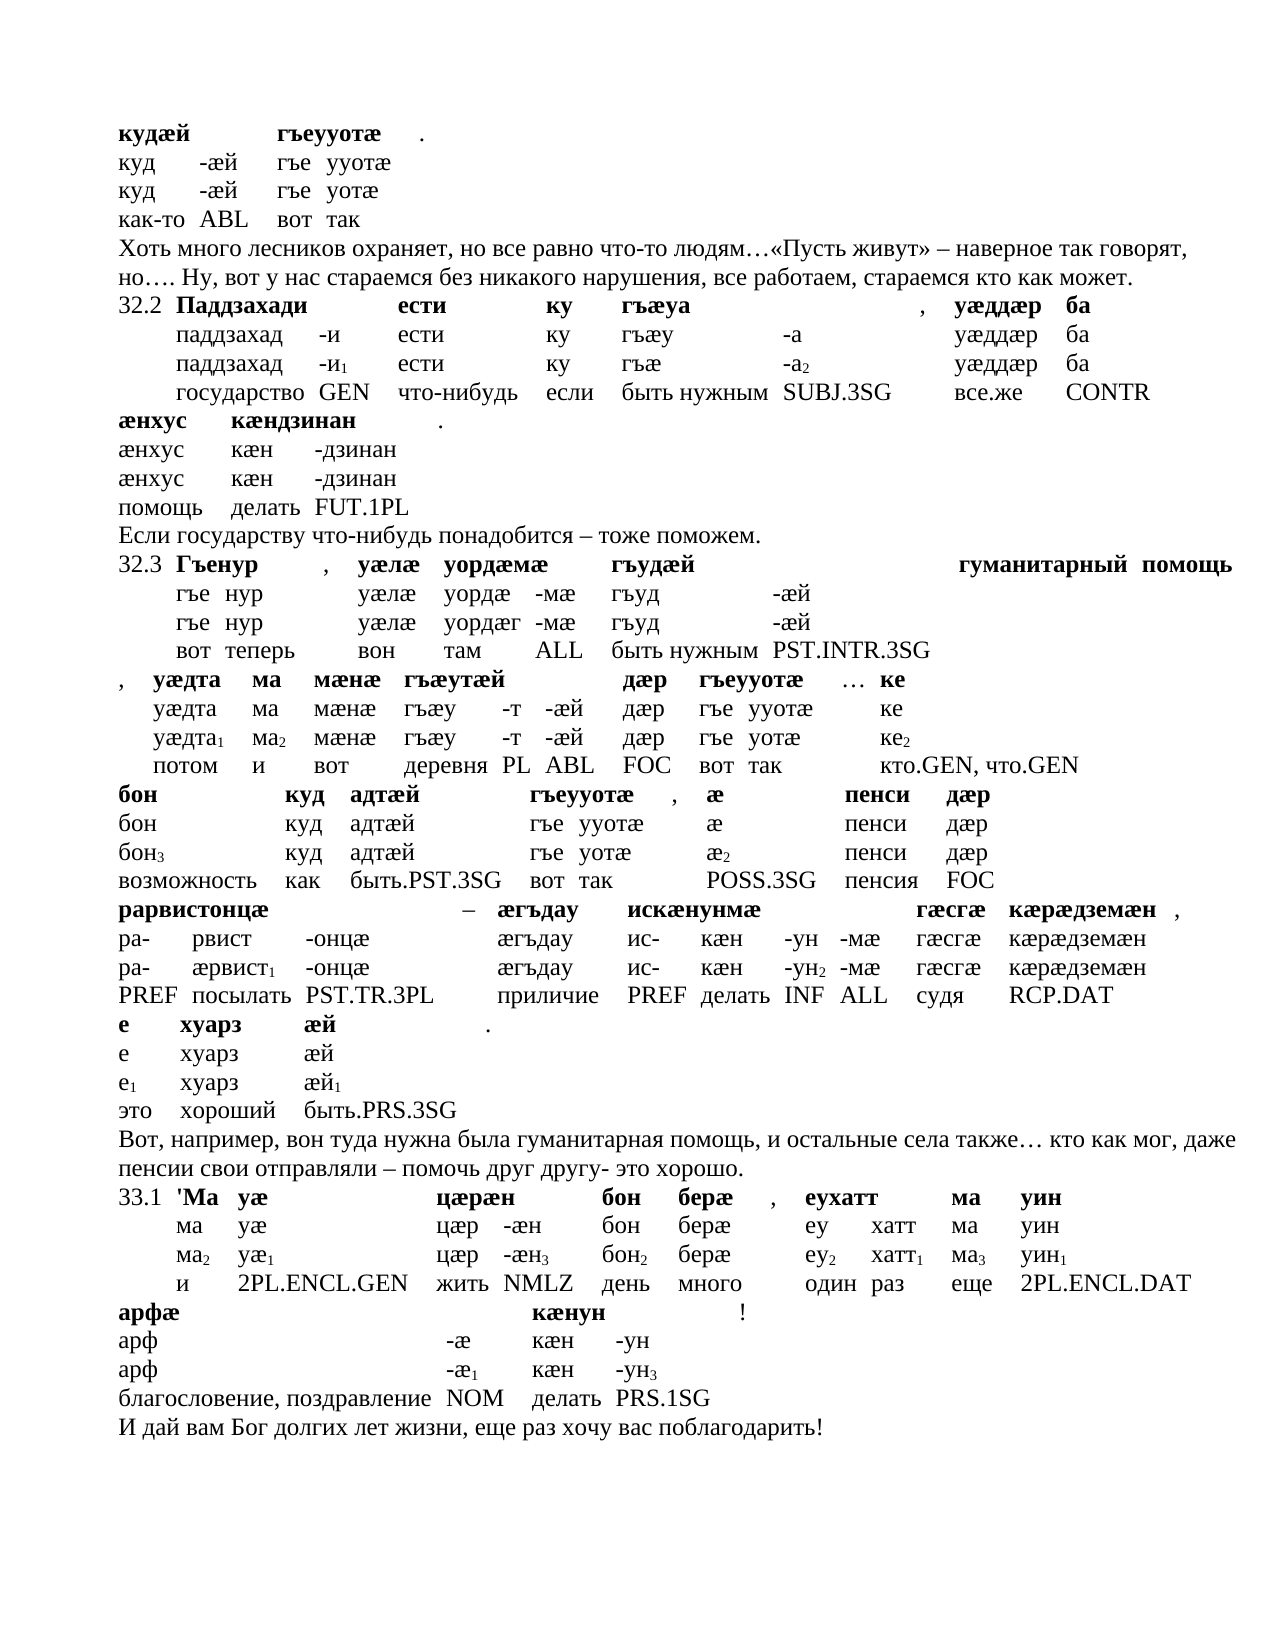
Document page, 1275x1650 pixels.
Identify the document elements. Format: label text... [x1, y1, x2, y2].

text æ [706, 808, 817, 837]
text возможность [118, 866, 257, 894]
text … [841, 664, 866, 693]
text куд [118, 176, 185, 204]
text ! [738, 1297, 759, 1326]
text кæрæдземæн [1009, 923, 1146, 952]
text ма [252, 664, 300, 693]
text -ун2 [784, 952, 826, 981]
text ма [176, 1211, 210, 1239]
text гъудæй [611, 549, 945, 578]
text -и1 [318, 348, 370, 377]
text хуарз [180, 1067, 276, 1096]
text что-нибудь [398, 377, 518, 406]
text дæр [623, 664, 685, 693]
text , [770, 1182, 791, 1211]
text 33.1 [118, 1182, 162, 1211]
text и [176, 1268, 210, 1297]
text æгъдау [497, 894, 613, 923]
text дæр [946, 808, 995, 837]
text вот [277, 204, 312, 233]
text цæр [436, 1239, 489, 1268]
text уæдта [153, 693, 224, 722]
text адтæй [350, 779, 516, 808]
text -мæ [535, 607, 583, 636]
text рвист [192, 923, 292, 952]
text арф [118, 1354, 432, 1383]
text вот [314, 751, 376, 779]
text уин1 [1020, 1239, 1191, 1268]
text -мæ [839, 923, 888, 952]
text вот [176, 636, 211, 664]
text быть.PST.3SG [350, 866, 502, 894]
text -æн [503, 1211, 574, 1239]
text уæ1 [238, 1239, 408, 1268]
text уордæг [444, 607, 521, 636]
text бон3 [118, 837, 257, 866]
text 2PL.ENCL.GEN [238, 1268, 408, 1297]
text гъе [529, 837, 565, 866]
text NOM [446, 1383, 504, 1412]
text æ2 [706, 837, 817, 866]
text ести [398, 319, 518, 348]
text уæ [238, 1211, 408, 1239]
text делать [532, 1383, 602, 1412]
text гæсгæ [916, 894, 995, 923]
text SUBJ.3SG [783, 377, 892, 406]
text хатт [871, 1211, 923, 1239]
text ба [1066, 291, 1164, 319]
text уордæмæ [444, 549, 597, 578]
text теперь [225, 636, 295, 664]
text гъе [277, 147, 312, 176]
text жить [436, 1268, 489, 1297]
text -æй [199, 176, 249, 204]
text -т [502, 693, 531, 722]
text -т [502, 722, 531, 751]
text уæлæ [358, 578, 416, 607]
text ра- [118, 952, 178, 981]
text бон [118, 808, 257, 837]
text адтæй [350, 837, 502, 866]
text -мæ [535, 578, 583, 607]
text помощь [1142, 549, 1232, 578]
text куд [285, 779, 336, 808]
text PST.TR.3PL [305, 981, 435, 1009]
text -æн3 [503, 1239, 574, 1268]
text гуманитарный [958, 549, 1128, 578]
text судя [916, 981, 981, 1009]
text PREF [627, 981, 687, 1009]
text гъуд [611, 578, 758, 607]
text рарвистонцæ [118, 894, 448, 923]
text уæдта1 [153, 722, 224, 751]
text там [444, 636, 521, 664]
text кудæй [118, 118, 263, 147]
text хороший [180, 1096, 276, 1124]
text ABL [545, 751, 595, 779]
text гъе [699, 722, 734, 751]
text -дзинан [314, 434, 409, 463]
text паддзахад [176, 348, 305, 377]
text куд [285, 837, 322, 866]
text FOC [946, 866, 995, 894]
text е [118, 1009, 166, 1038]
text кæрæдземæн [1009, 952, 1146, 981]
text -онцæ [305, 952, 435, 981]
text гъуд [611, 607, 758, 636]
text -и [318, 319, 370, 348]
text -æй [772, 578, 931, 607]
text ести [398, 348, 518, 377]
text RCP.DAT [1009, 981, 1146, 1009]
text гъе [277, 176, 312, 204]
text æнхус [118, 463, 203, 492]
text пенси [844, 779, 932, 808]
text И дай вам Бог долгих лет жизни, еще раз хочу вас поблагодарить! [118, 1412, 1249, 1441]
text вот [699, 751, 734, 779]
text уотæ [326, 176, 391, 204]
text æ [706, 779, 831, 808]
text ке [880, 693, 1079, 722]
text кæн [701, 923, 770, 952]
text , [919, 291, 940, 319]
text уæдта [153, 664, 238, 693]
text , [118, 664, 139, 693]
text гъæу [404, 722, 488, 751]
text PST.INTR.3SG [772, 636, 931, 664]
text гъеууотæ [699, 664, 827, 693]
text FOC [623, 751, 671, 779]
text ма [951, 1182, 1007, 1211]
text -ун [615, 1326, 711, 1354]
text хатт1 [871, 1239, 923, 1268]
text так [748, 751, 813, 779]
text , [323, 549, 344, 578]
text ба [1066, 319, 1150, 348]
text уæ [238, 1182, 422, 1211]
text помощь [118, 492, 203, 521]
text гъæутæй [404, 664, 609, 693]
text ис- [627, 923, 687, 952]
text уотæ [748, 722, 813, 751]
text цæр [436, 1211, 489, 1239]
text -а [783, 319, 892, 348]
text приличие [497, 981, 599, 1009]
text пенсия [844, 866, 918, 894]
text æрвист1 [192, 952, 292, 981]
text хуарз [180, 1009, 290, 1038]
text 32.3 [118, 549, 162, 578]
text мæнæ [314, 693, 376, 722]
text берæ [678, 1182, 756, 1211]
text гæсгæ [916, 923, 981, 952]
text бон [602, 1182, 664, 1211]
text как [285, 866, 322, 894]
text ма [252, 693, 286, 722]
text дæр [623, 722, 671, 751]
text кæнун [532, 1297, 724, 1326]
text . [419, 118, 440, 147]
text все.же [954, 377, 1038, 406]
text быть нужным [621, 377, 769, 406]
text вон [358, 636, 416, 664]
text Гъенур [176, 549, 309, 578]
text хуарз [180, 1038, 276, 1067]
text кто.GEN, что.GEN [880, 751, 1079, 779]
text ABL [199, 204, 249, 233]
text ма2 [252, 722, 286, 751]
text арф [118, 1326, 432, 1354]
text дæр [946, 779, 1009, 808]
text е1 [118, 1067, 152, 1096]
text и [252, 751, 286, 779]
text æгъдау [497, 952, 599, 981]
text ра- [118, 923, 178, 952]
text GEN [318, 377, 370, 406]
text берæ [678, 1211, 742, 1239]
text , [1174, 894, 1195, 923]
text потом [153, 751, 224, 779]
text уæддæр [954, 291, 1052, 319]
text так [579, 866, 644, 894]
text быть.PRS.3SG [304, 1096, 457, 1124]
text искæнунмæ [627, 894, 902, 923]
text ууотæ [326, 147, 391, 176]
text это [118, 1096, 152, 1124]
text если [546, 377, 594, 406]
text POSS.3SG [706, 866, 817, 894]
text 32.2 [118, 291, 162, 319]
text арфæ [118, 1297, 518, 1326]
text еухатт [805, 1182, 937, 1211]
text ке2 [880, 722, 1079, 751]
text – [462, 894, 483, 923]
text ма2 [176, 1239, 210, 1268]
text государство [176, 377, 305, 406]
text æгъдау [497, 923, 599, 952]
text кæрæдземæн [1009, 894, 1160, 923]
text уотæ [579, 837, 644, 866]
text -æй [545, 722, 595, 751]
text гъæу [404, 693, 488, 722]
text гъе [176, 607, 211, 636]
text ма [951, 1211, 993, 1239]
text ууотæ [748, 693, 813, 722]
text гъе [529, 808, 565, 837]
text много [678, 1268, 742, 1297]
text гъеууотæ [529, 779, 658, 808]
text -æ1 [446, 1354, 504, 1383]
text -а2 [783, 348, 892, 377]
text деревня [404, 751, 488, 779]
text -æй [772, 607, 931, 636]
text благословение, поздравление [118, 1383, 432, 1412]
text е [118, 1038, 152, 1067]
text гæсгæ [916, 952, 981, 981]
text еу2 [805, 1239, 857, 1268]
text нур [225, 607, 295, 636]
text Паддзахади [176, 291, 384, 319]
text æнхус [118, 406, 217, 434]
text пенси [844, 808, 918, 837]
text цæрæн [436, 1182, 588, 1211]
text день [602, 1268, 650, 1297]
text æнхус [118, 434, 203, 463]
text INF [784, 981, 826, 1009]
text берæ [678, 1239, 742, 1268]
text кæн [532, 1326, 602, 1354]
text ALL [535, 636, 583, 664]
text уин [1020, 1211, 1191, 1239]
text ба [1066, 348, 1150, 377]
text ке [880, 664, 1093, 693]
text CONTR [1066, 377, 1150, 406]
text куд [118, 147, 185, 176]
text PL [502, 751, 531, 779]
text один [805, 1268, 857, 1297]
text дæр [946, 837, 995, 866]
text так [326, 204, 391, 233]
text 'Ма [176, 1182, 224, 1211]
text Если государству что-нибудь понадобится – тоже поможем. [118, 521, 1249, 549]
text кæн [231, 463, 301, 492]
text гъæу [621, 319, 769, 348]
text гъæуа [621, 291, 906, 319]
text мæнæ [314, 664, 390, 693]
text -онцæ [305, 923, 435, 952]
text кæн [532, 1354, 602, 1383]
text -ун3 [615, 1354, 711, 1383]
text делать [701, 981, 770, 1009]
text делать [231, 492, 301, 521]
text , [671, 779, 692, 808]
text уæддæр [954, 319, 1038, 348]
text кæн [231, 434, 301, 463]
text FUT.1PL [314, 492, 409, 521]
text куд [285, 808, 322, 837]
text ма3 [951, 1239, 993, 1268]
text . [485, 1009, 506, 1038]
text еще [951, 1268, 993, 1297]
text гъе [176, 578, 211, 607]
text еу [805, 1211, 857, 1239]
text æй [304, 1009, 471, 1038]
text адтæй [350, 808, 502, 837]
text уæлæ [358, 607, 416, 636]
text ис- [627, 952, 687, 981]
text уин [1020, 1182, 1205, 1211]
text . [437, 406, 458, 434]
text раз [871, 1268, 923, 1297]
text бон [602, 1211, 650, 1239]
text уæддæр [954, 348, 1038, 377]
text Хоть много лесников охраняет, но все равно что-то людям…«Пусть живут» – наверное так говорят, но…. Ну, вот у нас стараемся без никакого нарушения, все работаем, стараемся кто как может. [118, 233, 1249, 291]
text -æй [545, 693, 595, 722]
text посылать [192, 981, 292, 1009]
text ести [398, 291, 532, 319]
text æй1 [304, 1067, 457, 1096]
text гъæ [621, 348, 769, 377]
text уордæ [444, 578, 521, 607]
text гъе [699, 693, 734, 722]
text -дзинан [314, 463, 409, 492]
text кæндзинан [231, 406, 423, 434]
text гъеууотæ [277, 118, 405, 147]
text -мæ [839, 952, 888, 981]
text ууотæ [579, 808, 644, 837]
text ALL [839, 981, 888, 1009]
text бон [118, 779, 271, 808]
text бон2 [602, 1239, 650, 1268]
text нур [225, 578, 295, 607]
text -ун [784, 923, 826, 952]
text вот [529, 866, 565, 894]
text мæнæ [314, 722, 376, 751]
text -æ [446, 1326, 504, 1354]
text PREF [118, 981, 178, 1009]
text æй [304, 1038, 457, 1067]
text PRS.1SG [615, 1383, 711, 1412]
text дæр [623, 693, 671, 722]
text паддзахад [176, 319, 305, 348]
text -æй [199, 147, 249, 176]
text быть нужным [611, 636, 758, 664]
text ку [546, 319, 594, 348]
text как-то [118, 204, 185, 233]
text ку [546, 348, 594, 377]
text 2PL.ENCL.DAT [1020, 1268, 1191, 1297]
text кæн [701, 952, 770, 981]
text пенси [844, 837, 918, 866]
text уæлæ [358, 549, 430, 578]
text Вот, например, вон туда нужна была гуманитарная помощь, и остальные села также… кто как мог, даже пенсии свои отправляли – помочь друг другу- это хорошо. [118, 1124, 1249, 1182]
text ку [546, 291, 608, 319]
text NMLZ [503, 1268, 574, 1297]
